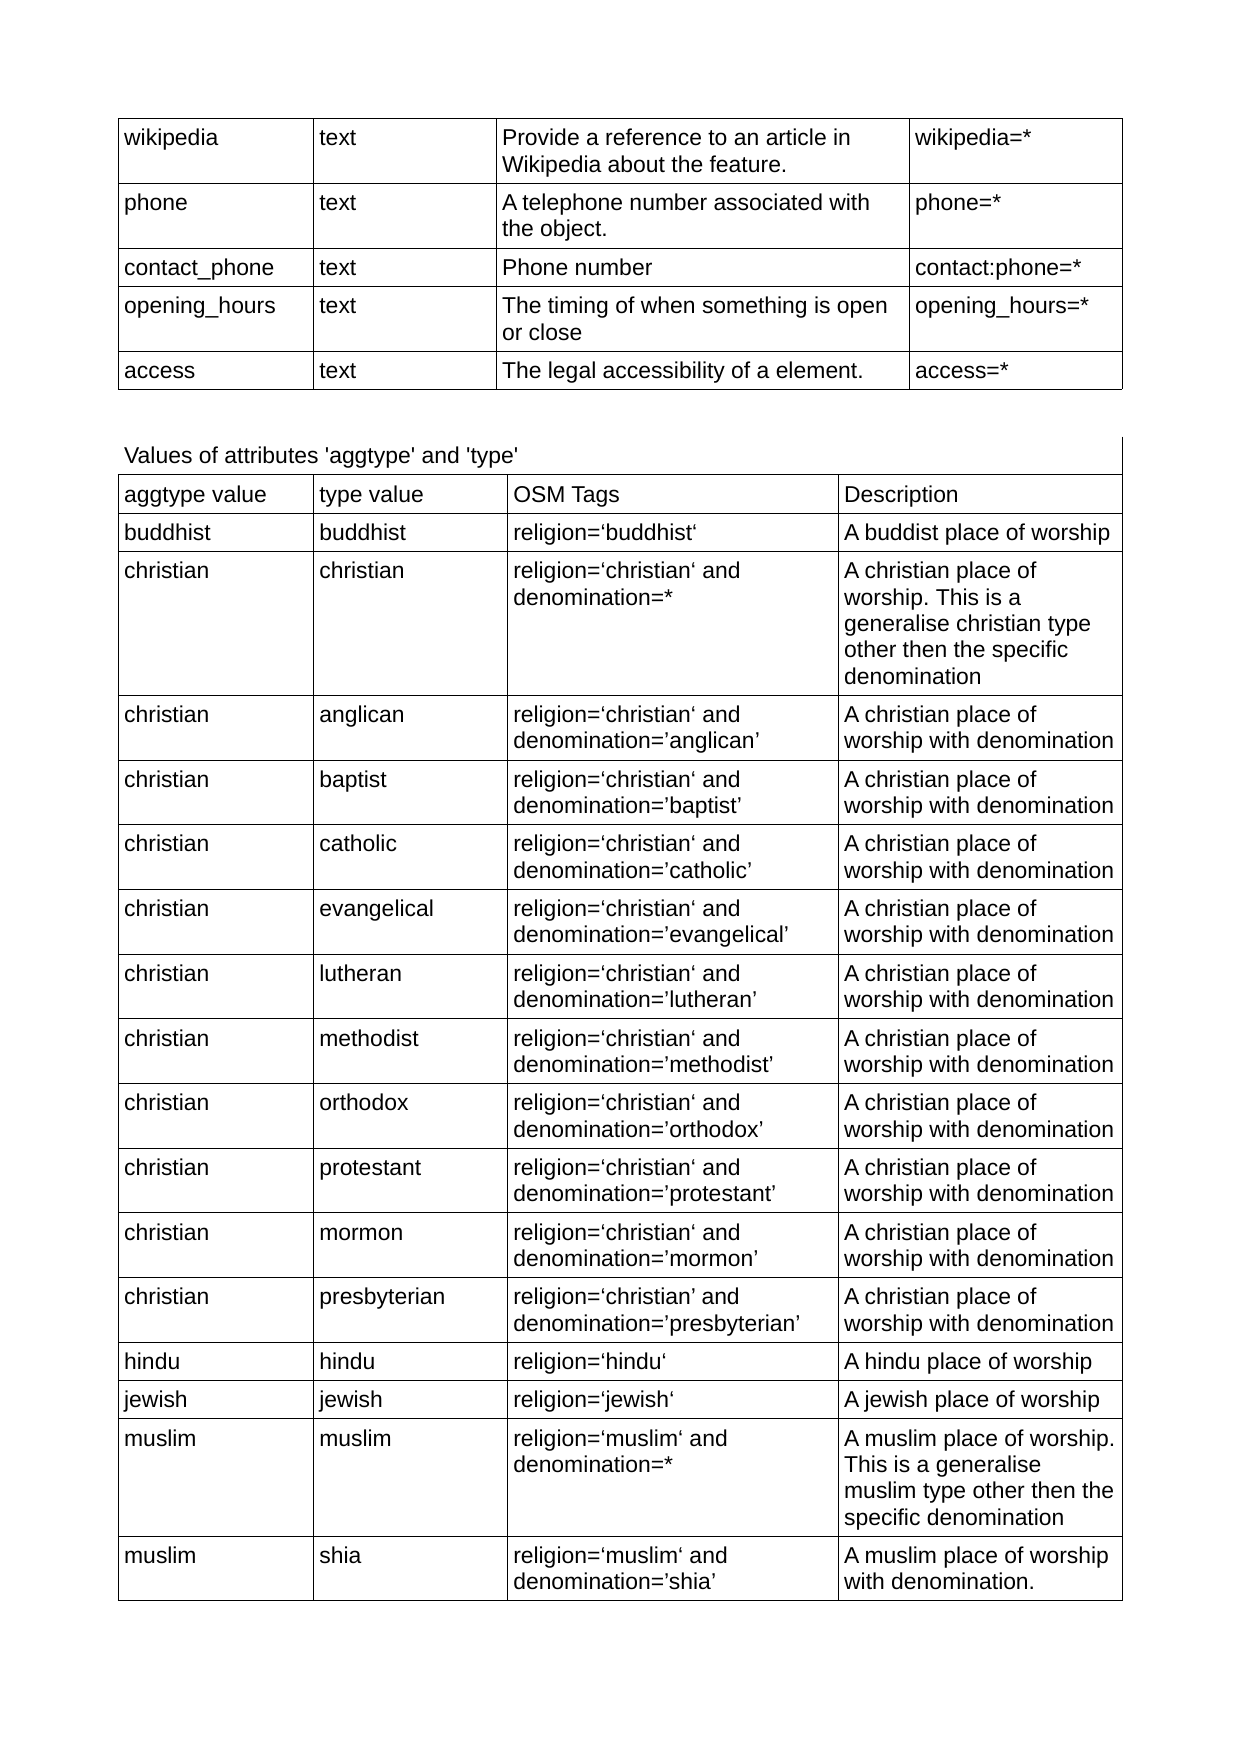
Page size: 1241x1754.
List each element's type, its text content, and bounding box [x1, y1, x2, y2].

table_cell mormon [314, 1213, 507, 1277]
table_cell OSM Tags [508, 475, 838, 513]
table_cell religion=‘buddhist‘ [508, 514, 838, 551]
table_cell Description [839, 475, 1122, 513]
table_cell A christian place of worship with denomination [839, 1019, 1122, 1083]
table_cell A christian place of worship with denomination [839, 955, 1122, 1018]
table_cell A christian place of worship with denomination [839, 1278, 1122, 1342]
table_cell access=* [910, 352, 1122, 389]
table_cell methodist [314, 1019, 507, 1083]
table_cell A christian place of worship. This is a generalise christian type other then the specific denomination [839, 552, 1122, 695]
table_cell religion=‘christian‘ and denomination=’protestant’ [508, 1149, 838, 1212]
table_cell religion=‘christian‘ and denomination=’methodist’ [508, 1019, 838, 1083]
table_cell A muslim place of worship. This is a generalise muslim type other then the specific denomination [839, 1419, 1122, 1536]
table_cell A buddist place of worship [839, 514, 1122, 551]
table_cell A telephone number associated with the object. [497, 184, 909, 247]
table_cell text [314, 119, 496, 183]
table_cell christian [119, 1019, 313, 1083]
table_cell religion=‘jewish‘ [508, 1381, 838, 1418]
table_cell contact_phone [119, 249, 313, 286]
table_cell type value [314, 475, 507, 513]
table_cell jewish [119, 1381, 313, 1418]
table_cell jewish [314, 1381, 507, 1418]
table_cell phone=* [910, 184, 1122, 247]
table_cell hindu [119, 1343, 313, 1380]
table_cell catholic [314, 825, 507, 889]
table_cell christian [314, 552, 507, 695]
table_cell religion=‘hindu‘ [508, 1343, 838, 1380]
table_cell A christian place of worship with denomination [839, 696, 1122, 759]
table_cell religion=‘christian‘ and denomination=’catholic’ [508, 825, 838, 889]
table_cell A jewish place of worship [839, 1381, 1122, 1418]
table_cell christian [119, 552, 313, 695]
table_cell shia [314, 1537, 507, 1600]
table_cell text [314, 287, 496, 351]
table_cell christian [119, 890, 313, 953]
table_cell muslim [314, 1419, 507, 1536]
table_cell A christian place of worship with denomination [839, 825, 1122, 889]
table_cell opening_hours [119, 287, 313, 351]
table_cell wikipedia [119, 119, 313, 183]
table_cell christian [119, 955, 313, 1018]
table_cell christian [119, 696, 313, 759]
table_cell A hindu place of worship [839, 1343, 1122, 1380]
table_cell religion=‘christian‘ and denomination=’evangelical’ [508, 890, 838, 953]
table_cell text [314, 249, 496, 286]
table_cell contact:phone=* [910, 249, 1122, 286]
table_cell baptist [314, 761, 507, 824]
table_cell access [119, 352, 313, 389]
table_cell wikipedia=* [910, 119, 1122, 183]
table_cell A christian place of worship with denomination [839, 1084, 1122, 1148]
table_cell religion=‘christian‘ and denomination=’baptist’ [508, 761, 838, 824]
table_cell A christian place of worship with denomination [839, 890, 1122, 953]
table_cell religion=‘christian‘ and denomination=’mormon’ [508, 1213, 838, 1277]
table_cell religion=‘christian‘ and denomination=’orthodox’ [508, 1084, 838, 1148]
table_cell anglican [314, 696, 507, 759]
table_cell muslim [119, 1419, 313, 1536]
table_cell text [314, 184, 496, 247]
table_cell A christian place of worship with denomination [839, 1149, 1122, 1212]
table_header Values of attributes 'aggtype' and 'type' [118, 437, 1122, 474]
table_cell phone [119, 184, 313, 247]
table_cell religion=‘christian’ and denomination=’presbyterian’ [508, 1278, 838, 1342]
table_cell hindu [314, 1343, 507, 1380]
table_cell christian [119, 825, 313, 889]
table_cell religion=‘christian‘ and denomination=’lutheran’ [508, 955, 838, 1018]
table_cell muslim [119, 1537, 313, 1600]
table_cell religion=‘christian‘ and denomination=* [508, 552, 838, 695]
table_cell christian [119, 761, 313, 824]
table_cell orthodox [314, 1084, 507, 1148]
table_cell opening_hours=* [910, 287, 1122, 351]
table_cell religion=‘christian‘ and denomination=’anglican’ [508, 696, 838, 759]
table_cell christian [119, 1149, 313, 1212]
table_cell The legal accessibility of a element. [497, 352, 909, 389]
table_cell A muslim place of worship with denomination. [839, 1537, 1122, 1600]
table_cell The timing of when something is open or close [497, 287, 909, 351]
table_cell text [314, 352, 496, 389]
table_cell religion=‘muslim‘ and denomination=* [508, 1419, 838, 1536]
table_cell Provide a reference to an article in Wikipedia about the feature. [497, 119, 909, 183]
table_cell Phone number [497, 249, 909, 286]
table_cell religion=‘muslim‘ and denomination=’shia’ [508, 1537, 838, 1600]
table_cell A christian place of worship with denomination [839, 761, 1122, 824]
table_cell buddhist [314, 514, 507, 551]
table_cell presbyterian [314, 1278, 507, 1342]
table_cell christian [119, 1213, 313, 1277]
table_cell buddhist [119, 514, 313, 551]
table_cell protestant [314, 1149, 507, 1212]
table_cell lutheran [314, 955, 507, 1018]
table_cell evangelical [314, 890, 507, 953]
table_cell christian [119, 1278, 313, 1342]
table_cell aggtype value [119, 475, 313, 513]
table_cell christian [119, 1084, 313, 1148]
table_cell A christian place of worship with denomination [839, 1213, 1122, 1277]
